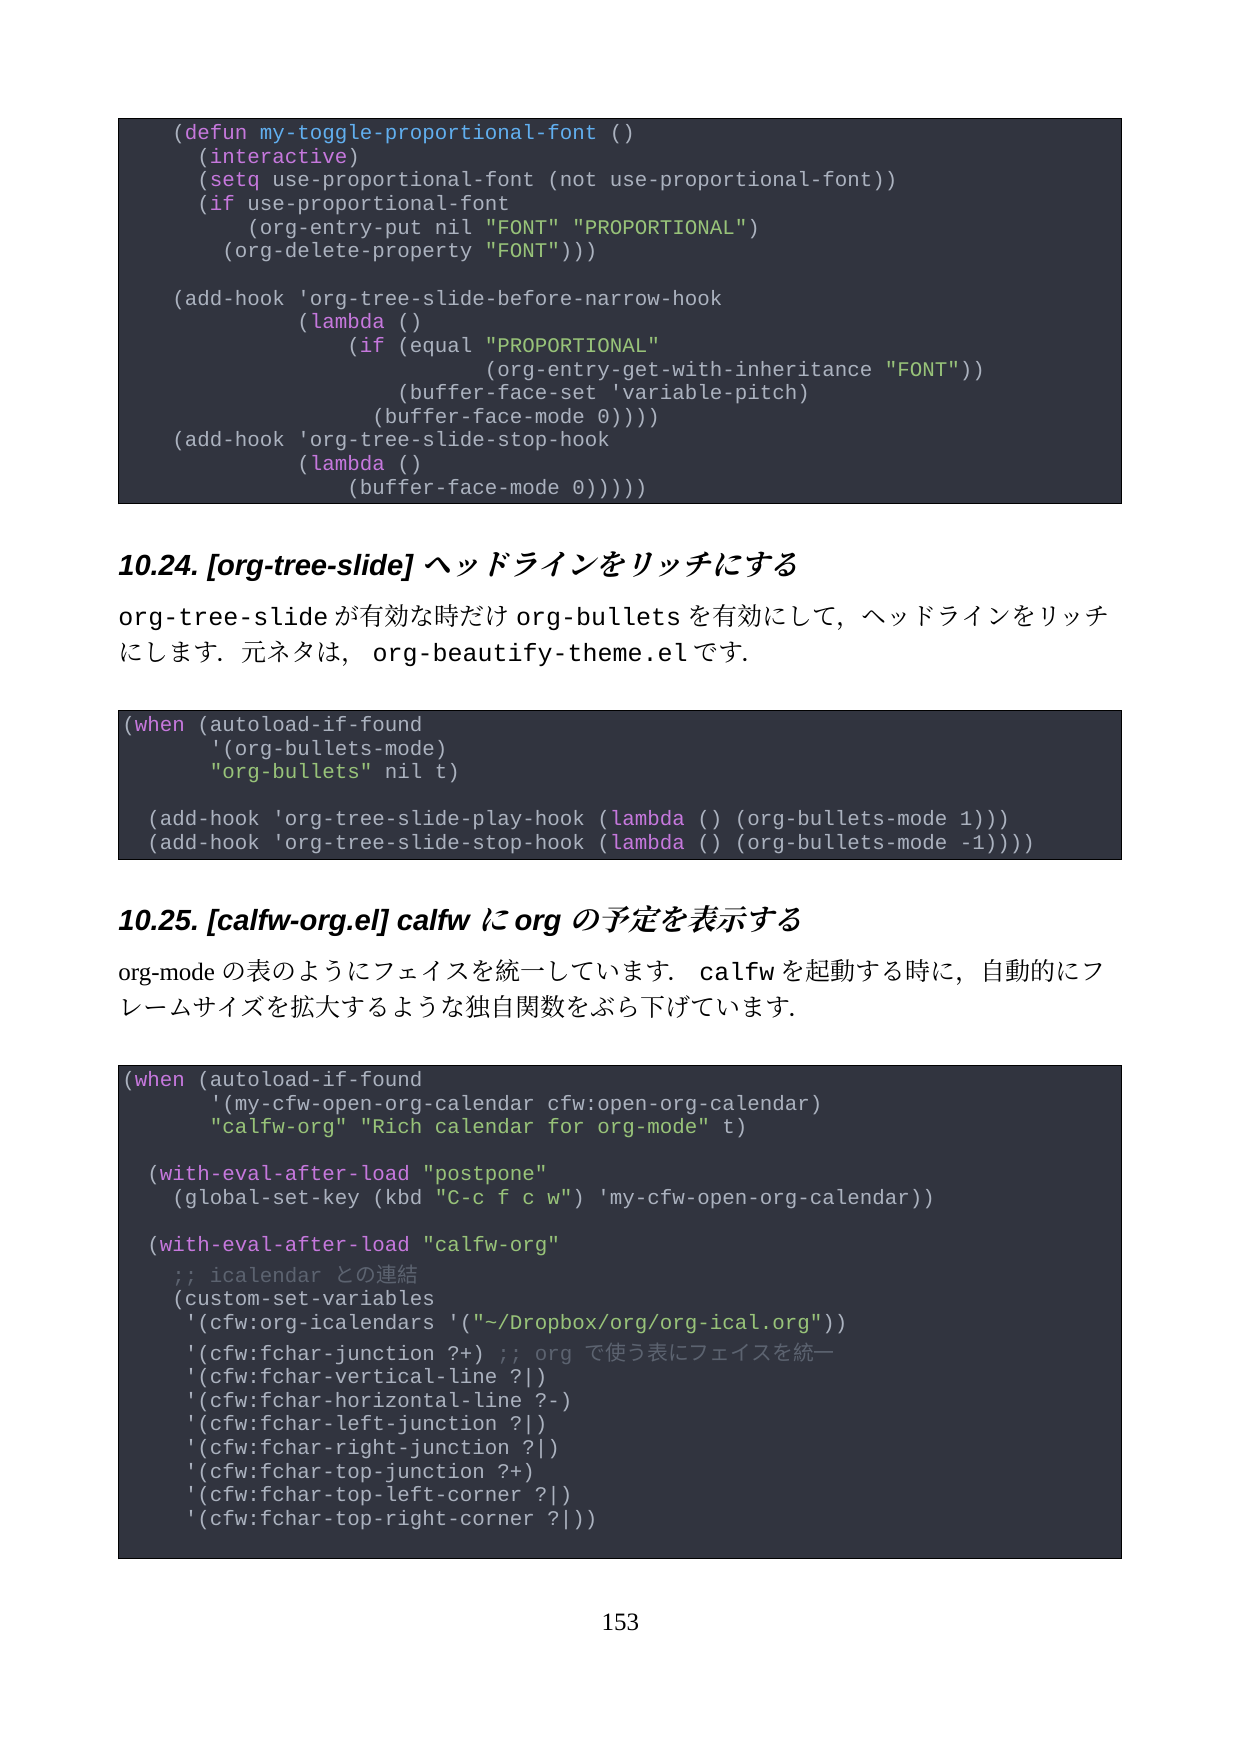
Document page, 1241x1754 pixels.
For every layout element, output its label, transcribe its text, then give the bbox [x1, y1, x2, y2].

text (with-eval-after-load "postpone" [119, 1159, 1121, 1183]
text ;; icalendar との連結 [119, 1254, 1121, 1284]
text (setq use-proportional-font (not use-proportional-font)) [119, 165, 1121, 189]
text (interactive) [119, 142, 1121, 165]
text '(org-bullets-mode) [119, 733, 1121, 757]
text (buffer-face-mode 0))))) [119, 473, 1121, 503]
text (when (autoload-if-found [119, 711, 1121, 733]
text (add-hook 'org-tree-slide-before-narrow-hook [119, 284, 1121, 307]
text (org-entry-put nil "FONT" "PROPORTIONAL") [119, 213, 1121, 236]
text (global-set-key (kbd "C-c f c w") 'my-cfw-open-org-calendar)) [119, 1183, 1121, 1207]
text '(cfw:fchar-left-junction ?|) [119, 1409, 1121, 1433]
text org-tree-slide が有効な時だけ org-bullets を有効にして，ヘッドラインをリッチにします．元ネタは， org-beautify-theme.el です． [118, 596, 1122, 697]
text "calfw-org" "Rich calendar for org-mode" t) [119, 1112, 1121, 1136]
text (lambda () [119, 449, 1121, 473]
text '(cfw:fchar-vertical-line ?|) [119, 1362, 1121, 1386]
text (buffer-face-mode 0)))) [119, 402, 1121, 426]
text '(cfw:fchar-top-junction ?+) [119, 1457, 1121, 1480]
text '(cfw:fchar-top-right-corner ?|)) [119, 1504, 1121, 1528]
subtitle [calfw-org.el] calfw に org の予定を表示する [118, 897, 1122, 939]
text (lambda () [119, 307, 1121, 331]
subtitle [org-tree-slide] ヘッドラインをリッチにする [118, 542, 1122, 584]
text '(cfw:fchar-top-left-corner ?|) [119, 1480, 1121, 1504]
text org-mode の表のようにフェイスを統一しています． calfw を起動する時に，自動的にフレームサイズを拡大するような独自関数をぶら下げています． [118, 951, 1122, 1052]
text '(cfw:fchar-right-junction ?|) [119, 1433, 1121, 1457]
text (if use-proportional-font [119, 189, 1121, 213]
text (org-delete-property "FONT"))) [119, 236, 1121, 260]
text (add-hook 'org-tree-slide-stop-hook (lambda () (org-bullets-mode -1)))) [119, 828, 1121, 859]
text "org-bullets" nil t) [119, 757, 1121, 781]
text (defun my-toggle-proportional-font () [119, 119, 1121, 142]
text '(my-cfw-open-org-calendar cfw:open-org-calendar) [119, 1088, 1121, 1112]
text (when (autoload-if-found [119, 1066, 1121, 1088]
text (org-entry-get-with-inheritance "FONT")) [119, 354, 1121, 378]
text (with-eval-after-load "calfw-org" [119, 1230, 1121, 1254]
text (if (equal "PROPORTIONAL" [119, 331, 1121, 354]
text (custom-set-variables [119, 1284, 1121, 1308]
text '(cfw:org-icalendars '("~/Dropbox/org/org-ical.org")) [119, 1308, 1121, 1332]
text '(cfw:fchar-junction ?+) ;; org で使う表にフェイスを統一 [119, 1332, 1121, 1362]
text (add-hook 'org-tree-slide-stop-hook [119, 426, 1121, 449]
text (add-hook 'org-tree-slide-play-hook (lambda () (org-bullets-mode 1))) [119, 804, 1121, 828]
text '(cfw:fchar-horizontal-line ?-) [119, 1386, 1121, 1409]
text (buffer-face-set 'variable-pitch) [119, 378, 1121, 402]
